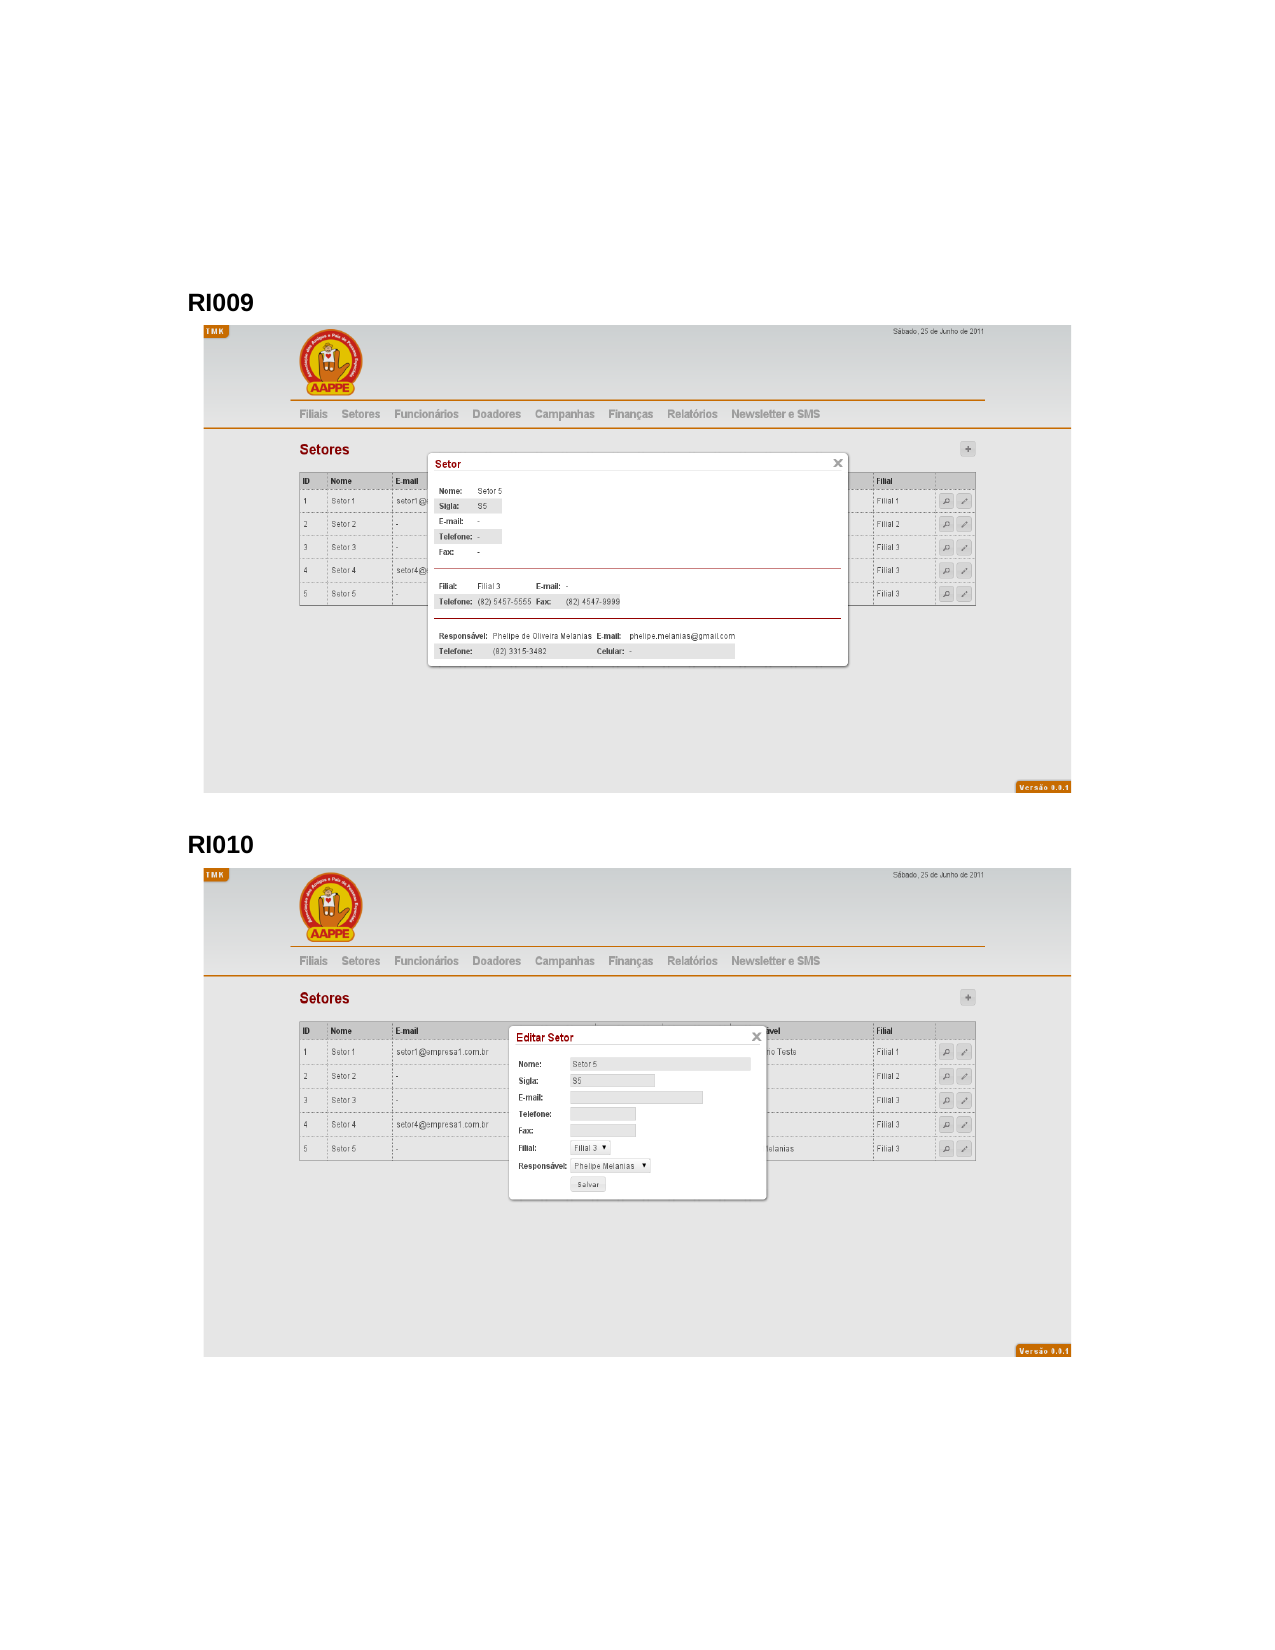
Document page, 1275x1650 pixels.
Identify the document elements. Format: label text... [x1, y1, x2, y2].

text RI009 [187, 288, 1088, 316]
text RI010 [187, 830, 1088, 859]
picture [203, 325, 1072, 793]
picture [203, 868, 1072, 1357]
